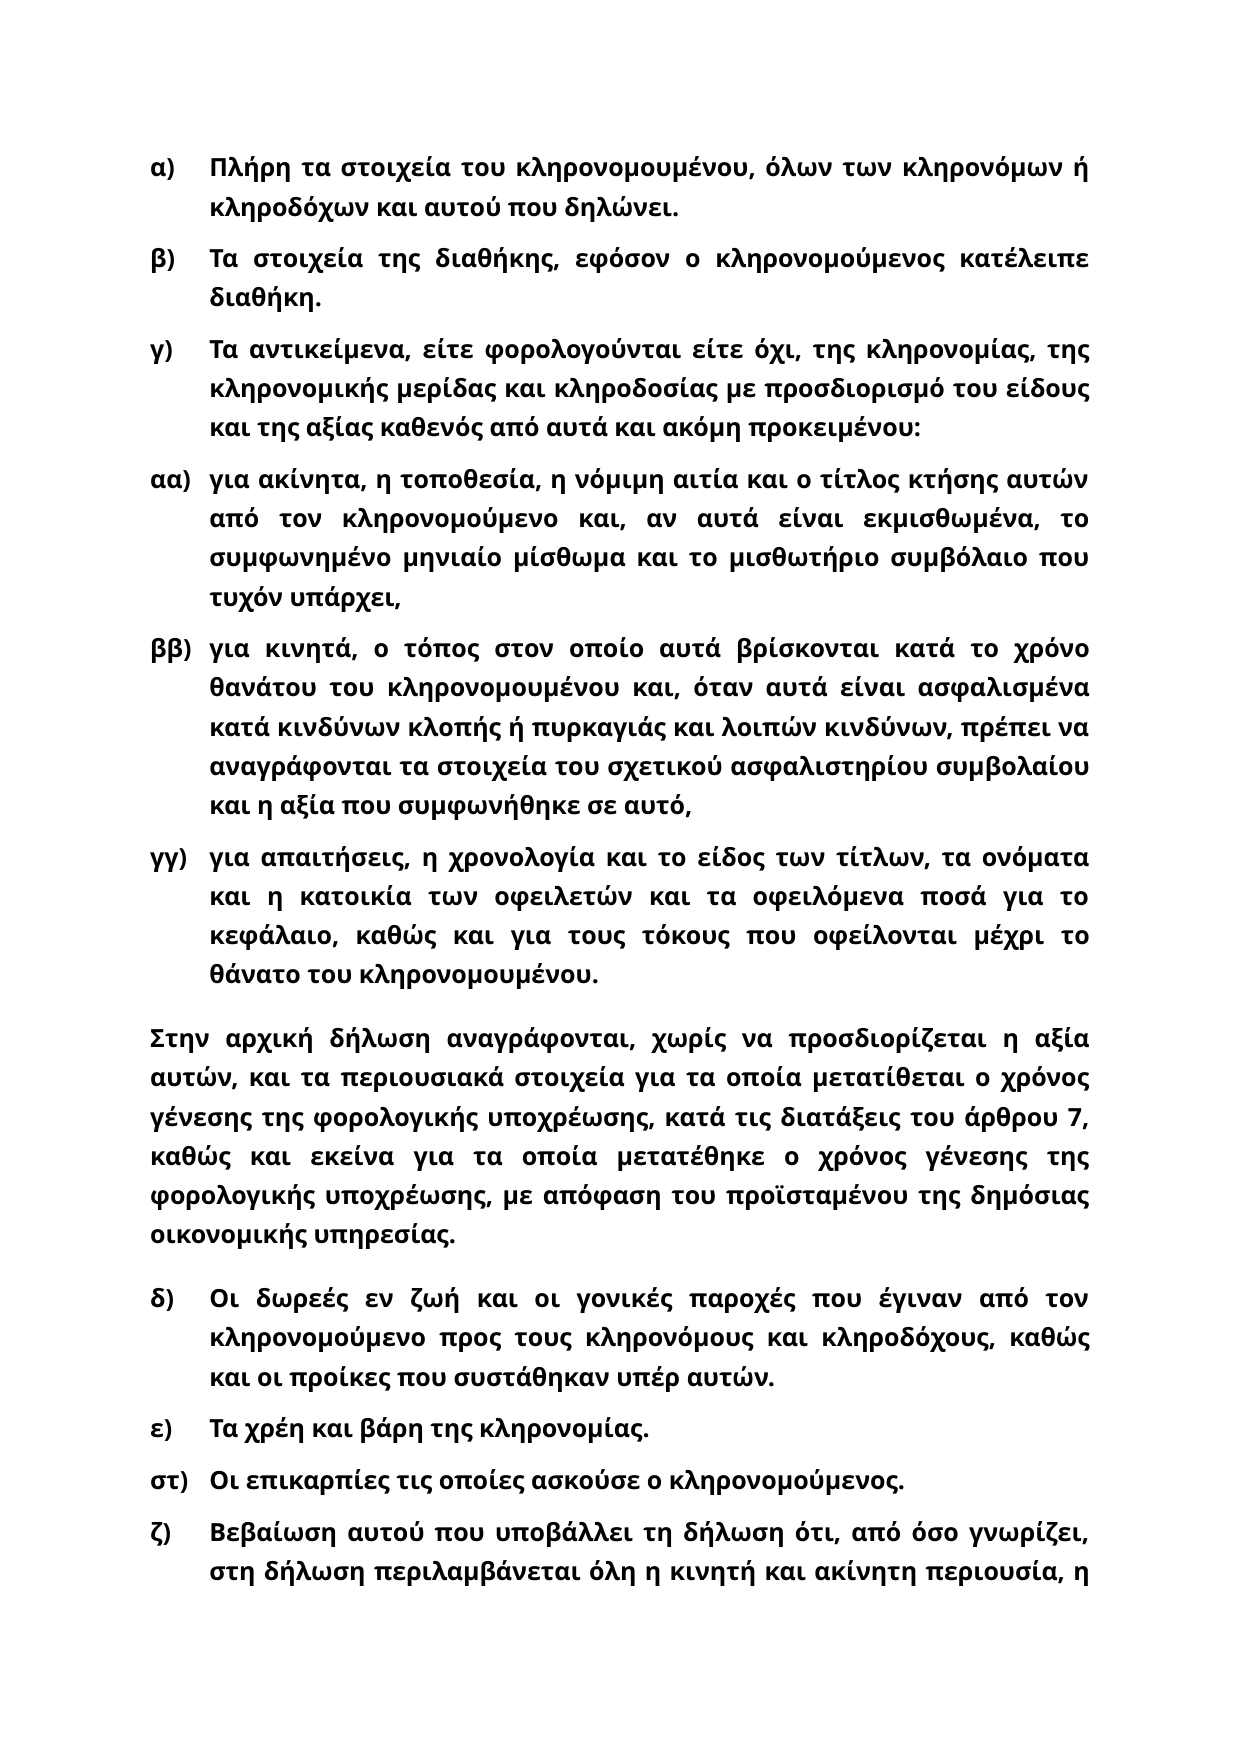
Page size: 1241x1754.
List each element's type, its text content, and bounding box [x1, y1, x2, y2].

list ε) Τα χρέη και βάρη της κληρονομίας. [150, 1411, 1090, 1445]
list αα) για ακίνητα, η τοποθεσία, η νόμιμη αιτία και ο τίτλος κτήσης αυτών από τον κληρονομούμενο και, αν αυτά είναι εκμισθωμένα, το συμφωνημένο μηνιαίο μίσθωμα και το μισθωτήριο συμβόλαιο που τυχόν υπάρχει, [150, 462, 1090, 613]
list β) Τα στοιχεία της διαθήκης, εφόσον ο κληρονομούμενος κατέλειπε διαθήκη. [150, 241, 1090, 314]
list γ) Τα αντικείμενα, είτε φορολογούνται είτε όχι, της κληρονομίας, της κληρονομικής μερίδας και κληροδοσίας με προσδιορισμό του είδους και της αξίας καθενός από αυτά και ακόμη προκειμένου: [150, 332, 1090, 444]
list δ) Οι δωρεές εν ζωή και οι γονικές παροχές που έγιναν από τον κληρονομούμενο προς τους κληρονόμους και κληροδόχους, καθώς και οι προίκες που συστάθηκαν υπέρ αυτών. [150, 1281, 1090, 1393]
list στ) Οι επικαρπίες τις οποίες ασκούσε ο κληρονομούμενος. [150, 1462, 1090, 1497]
list α) Πλήρη τα στοιχεία του κληρονομουμένου, όλων των κληρονόμων ή κληροδόχων και αυτού που δηλώνει. [150, 150, 1090, 223]
list ββ) για κινητά, ο τόπος στον οποίο αυτά βρίσκονται κατά το χρόνο θανάτου του κληρονομουμένου και, όταν αυτά είναι ασφαλισμένα κατά κινδύνων κλοπής ή πυρκαγιάς και λοιπών κινδύνων, πρέπει να αναγράφονται τα στοιχεία του σχετικού ασφαλιστηρίου συμβολαίου και η αξία που συμφωνήθηκε σε αυτό, [150, 631, 1090, 822]
list ζ) Βεβαίωση αυτού που υποβάλλει τη δήλωση ότι, από όσο γνωρίζει, στη δήλωση περιλαμβάνεται όλη η κινητή και ακίνητη περιουσία, η [150, 1514, 1090, 1587]
list γγ) για απαιτήσεις, η χρονολογία και το είδος των τίτλων, τα ονόματα και η κατοικία των οφειλετών και τα οφειλόμενα ποσά για το κεφάλαιο, καθώς και για τους τόκους που οφείλονται μέχρι το θάνατο του κληρονομουμένου. [150, 839, 1090, 991]
text Στην αρχική δήλωση αναγράφονται, χωρίς να προσδιορίζεται η αξία αυτών, και τα περιουσιακά στοιχεία για τα οποία μετατίθεται ο χρόνος γένεσης της φορολογικής υποχρέωσης, κατά τις διατάξεις του άρθρου 7, καθώς και εκείνα για τα οποία μετατέθηκε ο χρόνος γένεσης της φορολογικής υποχρέωσης, με απόφαση του προϊσταμένου της δημόσιας οικονομικής υπηρεσίας. [150, 1021, 1090, 1251]
